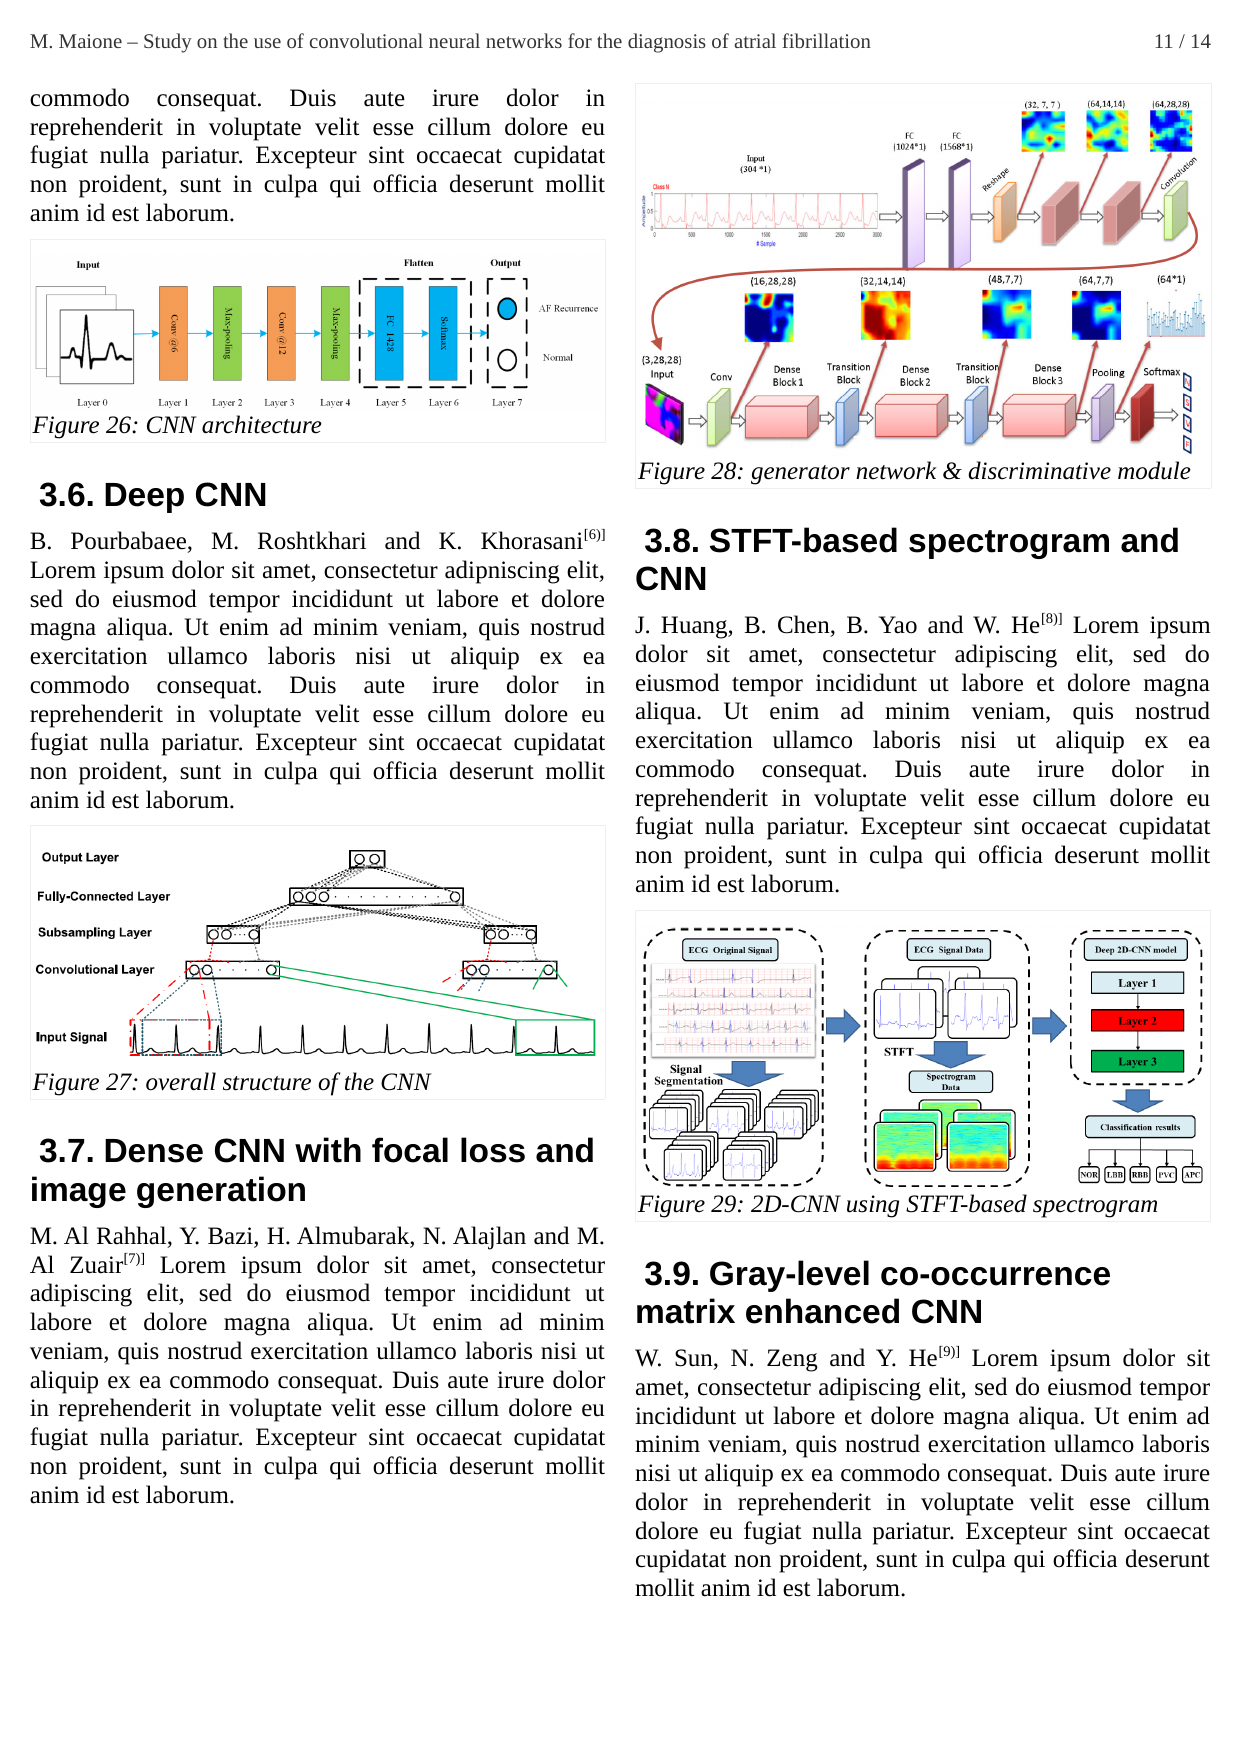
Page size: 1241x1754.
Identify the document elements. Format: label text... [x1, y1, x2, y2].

picture [32, 254, 603, 411]
picture [637, 98, 1208, 456]
text W. Sun, N. Zeng and Y. He[9] Lorem ipsum dolor sit amet, consectetur adipiscing elit, sed do eiusmod tempor incididunt ut labore et dolore magna aliqua. Ut enim ad minim veniam, quis nostrud exercitation ullamco laboris nisi ut aliquip ex ea commodo consequat. Duis aute irure dolor in reprehenderit in voluptate velit esse cillum dolore eu fugiat nulla pariatur. Excepteur sint occaecat cupidatat non proident, sunt in culpa qui officia deserunt mollit anim id est laborum. [635, 1343, 1211, 1602]
text Figure 27: overall structure of the CNN [32, 1067, 602, 1096]
subtitle STFT-based spectrogram and CNN [635, 520, 1211, 598]
text Figure 26: CNN architecture [32, 411, 602, 439]
text Figure 28: generator network & discriminative module [638, 456, 1208, 485]
subtitle Deep CNN [29, 475, 605, 514]
text commodo consequat. Duis aute irure dolor in reprehenderit in voluptate velit esse cillum dolore eu fugiat nulla pariatur. Excepteur sint occaecat cupidatat non proident, sunt in culpa qui officia deserunt mollit anim id est laborum. [29, 83, 605, 227]
text M. Al Rahhal, Y. Bazi, H. Almubarak, N. Alajlan and M. Al Zuair[7] Lorem ipsum dolor sit amet, consectetur adipiscing elit, sed do eiusmod tempor incididunt ut labore et dolore magna aliqua. Ut enim ad minim veniam, quis nostrud exercitation ullamco laboris nisi ut aliquip ex ea commodo consequat. Duis aute irure dolor in reprehenderit in voluptate velit esse cillum dolore eu fugiat nulla pariatur. Excepteur sint occaecat cupidatat non proident, sunt in culpa qui officia deserunt mollit anim id est laborum. [29, 1221, 605, 1508]
text B. Pourbabaee, M. Roshtkhari and K. Khorasani[6] Lorem ipsum dolor sit amet, consectetur adipniscing elit, sed do eiusmod tempor incididunt ut labore et dolore magna aliqua. Ut enim ad minim veniam, quis nostrud exercitation ullamco laboris nisi ut aliquip ex ea commodo consequat. Duis aute irure dolor in reprehenderit in voluptate velit esse cillum dolore eu fugiat nulla pariatur. Excepteur sint occaecat cupidatat non proident, sunt in culpa qui officia deserunt mollit anim id est laborum. [29, 526, 605, 814]
subtitle Dense CNN with focal loss and image generation [29, 1131, 605, 1208]
text Figure 29: 2D-CNN using STFT-based spectrogram [638, 1190, 1208, 1218]
subtitle Gray-level co-occurrence matrix enhanced CNN [635, 1253, 1211, 1331]
text J. Huang, B. Chen, B. Yao and W. He[8] Lorem ipsum dolor sit amet, consectetur adipiscing elit, sed do eiusmod tempor incididunt ut labore et dolore magna aliqua. Ut enim ad minim veniam, quis nostrud exercitation ullamco laboris nisi ut aliquip ex ea commodo consequat. Duis aute irure dolor in reprehenderit in voluptate velit esse cillum dolore eu fugiat nulla pariatur. Excepteur sint occaecat cupidatat non proident, sunt in culpa qui officia deserunt mollit anim id est laborum. [635, 610, 1211, 898]
picture [637, 925, 1208, 1190]
picture [32, 841, 603, 1067]
